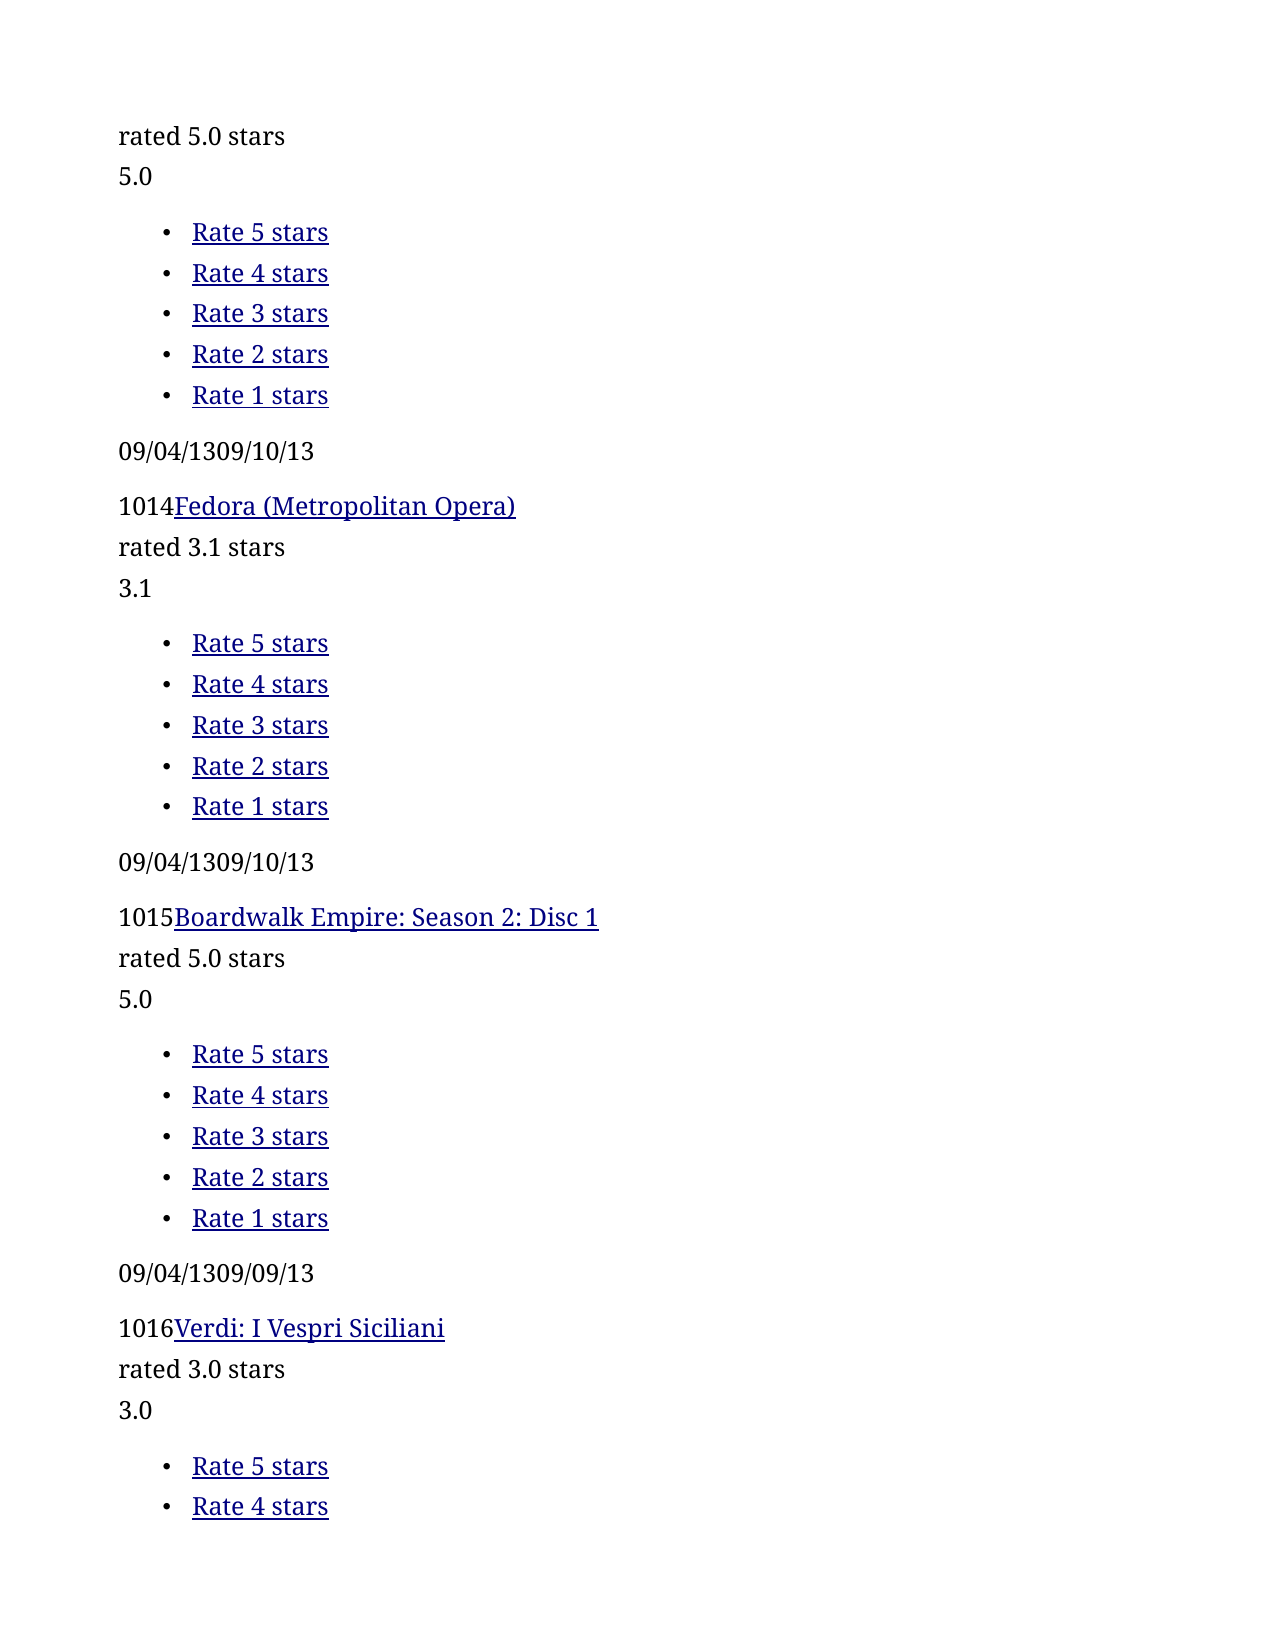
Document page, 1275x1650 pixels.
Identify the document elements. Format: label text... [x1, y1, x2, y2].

text 1016Verdi: I Vespri Siciliani [118, 1311, 1157, 1345]
list Rate 5 stars [162, 214, 1157, 248]
text 1014Fedora (Metropolitan Opera) [118, 488, 1157, 523]
list Rate 2 stars [162, 748, 1157, 782]
list Rate 2 stars [162, 1159, 1157, 1193]
list Rate 3 stars [162, 296, 1157, 330]
list Rate 4 stars [162, 666, 1157, 701]
text rated 3.1 stars [118, 529, 1157, 563]
text 09/04/1309/10/13 [118, 844, 1157, 878]
list Rate 5 stars [162, 626, 1157, 660]
list Rate 2 stars [162, 337, 1157, 371]
text 5.0 [118, 981, 1157, 1016]
list Rate 4 stars [162, 1078, 1157, 1112]
list Rate 5 stars [162, 1037, 1157, 1071]
text rated 5.0 stars [118, 941, 1157, 975]
text 5.0 [118, 159, 1157, 193]
list Rate 1 stars [162, 789, 1157, 823]
text rated 3.0 stars [118, 1352, 1157, 1386]
list Rate 4 stars [162, 255, 1157, 289]
text 1015Boardwalk Empire: Season 2: Disc 1 [118, 900, 1157, 934]
text 09/04/1309/09/13 [118, 1256, 1157, 1290]
text rated 5.0 stars [118, 118, 1157, 152]
list Rate 3 stars [162, 707, 1157, 741]
text 3.1 [118, 570, 1157, 604]
text 3.0 [118, 1393, 1157, 1427]
list Rate 4 stars [162, 1489, 1157, 1523]
list Rate 1 stars [162, 378, 1157, 412]
list Rate 3 stars [162, 1118, 1157, 1153]
list Rate 1 stars [162, 1200, 1157, 1234]
list Rate 5 stars [162, 1448, 1157, 1482]
text 09/04/1309/10/13 [118, 433, 1157, 467]
